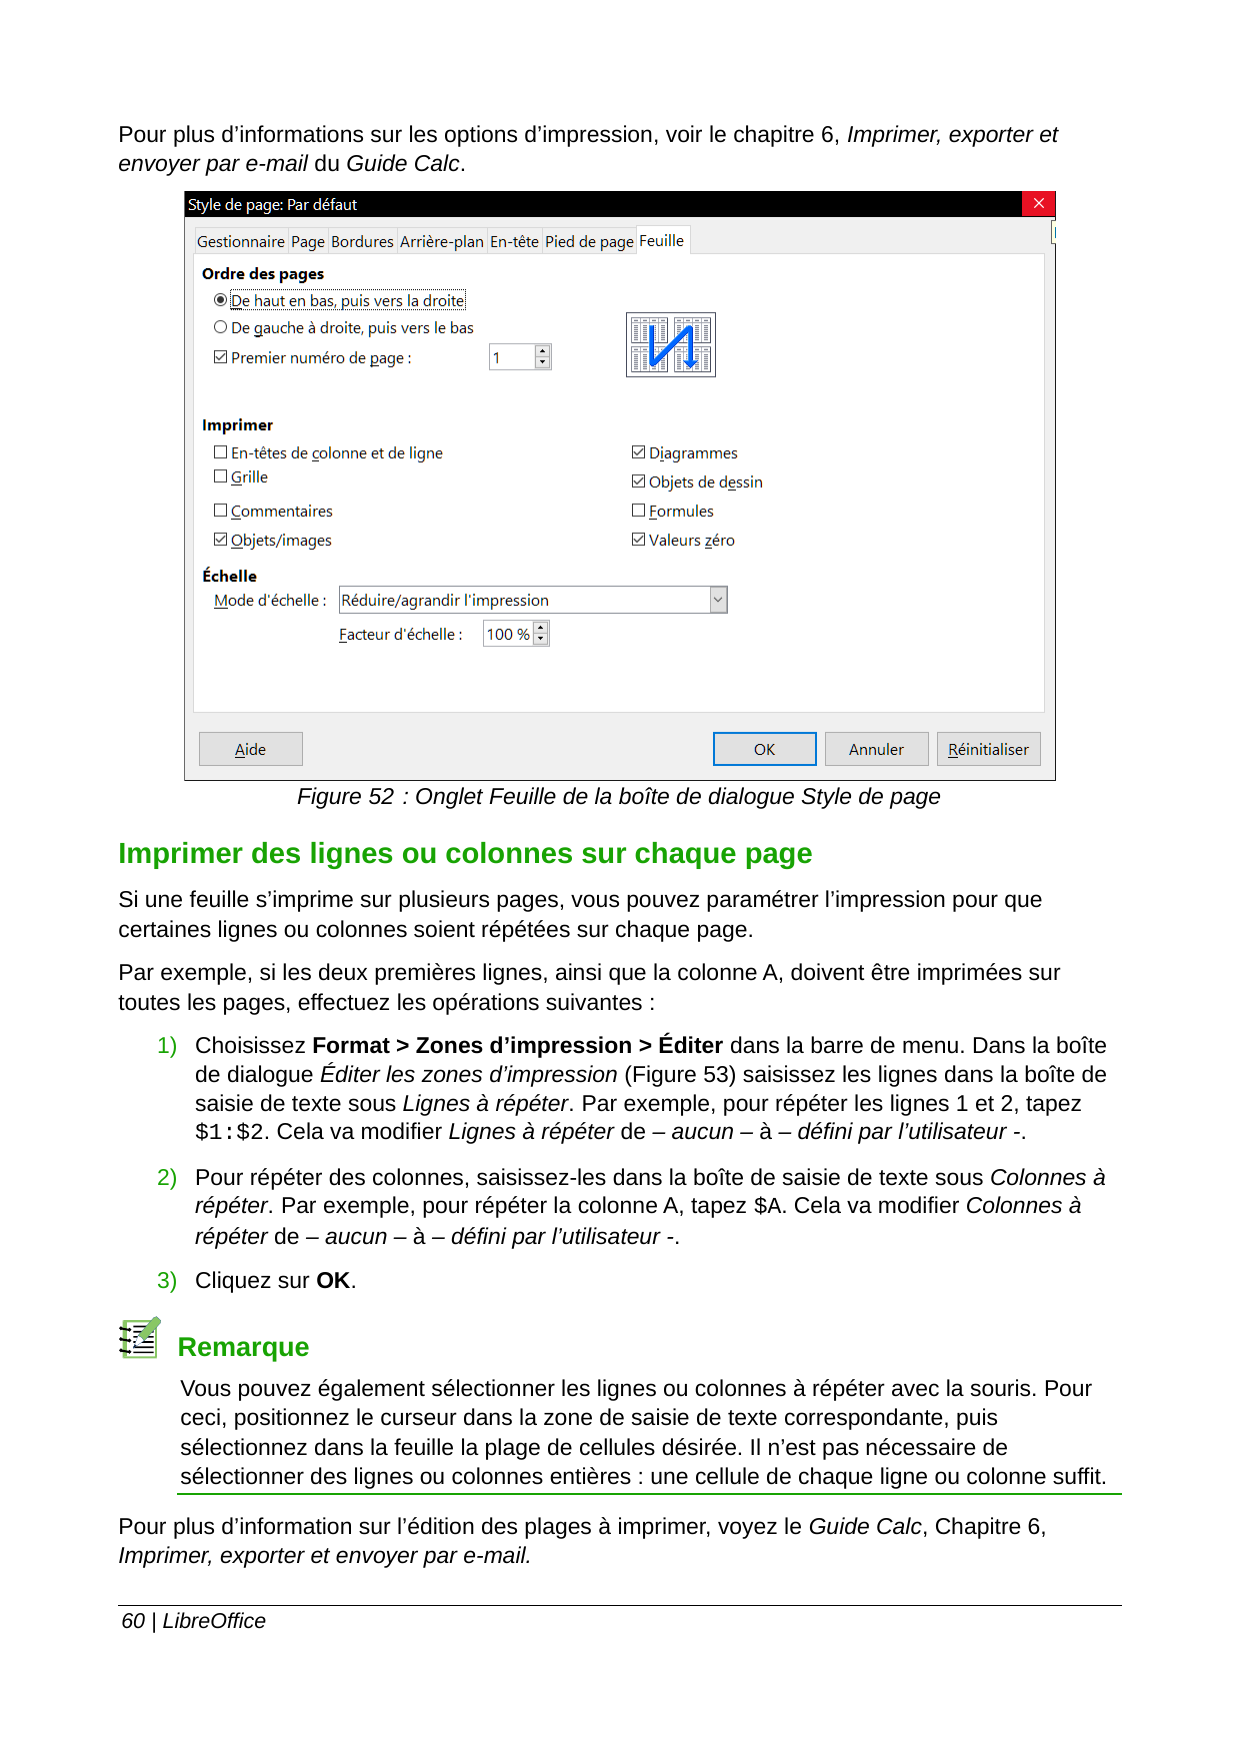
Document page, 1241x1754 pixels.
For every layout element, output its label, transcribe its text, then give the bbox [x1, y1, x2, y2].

subtitle Imprimer des lignes ou colonnes sur chaque page [118, 840, 1122, 869]
list Pour répéter des colonnes, saisissez-les dans la boîte de saisie de texte sous Colonnes à répéter. Par exemple, pour répéter la colonne A, tapez $A. Cela va modifier Colonnes à répéter de – aucun – à – défini par l’utilisateur -. [177, 1161, 1122, 1249]
text Vous pouvez également sélectionner les lignes ou colonnes à répéter avec la souris. Pour ceci, positionnez le curseur dans la zone de saisie de texte correspondante, puis sélectionnez dans la feuille la plage de cellules désirée. Il n’est pas nécessaire de sélectionner des lignes ou colonnes entières : une cellule de chaque ligne ou colonne suffit. [177, 1369, 1122, 1493]
list Cliquez sur OK. [177, 1264, 1122, 1293]
text Pour plus d’informations sur les options d’impression, voir le chapitre 6, Imprimer, exporter et envoyer par e-mail du Guide Calc. [118, 118, 1122, 176]
text Figure 52 : Onglet Feuille de la boîte de dialogue Style de page [118, 781, 1122, 811]
text Pour plus d’information sur l’édition des plages à imprimer, voyez le Guide Calc, Chapitre 6, Imprimer, exporter et envoyer par e-mail. [118, 1510, 1122, 1568]
text Si une feuille s’imprime sur plusieurs pages, vous pouvez paramétrer l’impression pour que certaines lignes ou colonnes soient répétées sur chaque page. [118, 884, 1122, 942]
picture [184, 191, 1056, 781]
list Choisissez Format > Zones d’impression > Éditer dans la barre de menu. Dans la boîte de dialogue Éditer les zones d’impression (Figure 53) saisissez les lignes dans la boîte de saisie de texte sous Lignes à répéter. Par exemple, pour répéter les lignes 1 et 2, tapez $1:$2. Cela va modifier Lignes à répéter de – aucun – à – défini par l’utilisateur -. [177, 1029, 1122, 1146]
text Par exemple, si les deux premières lignes, ainsi que la colonne A, doivent être imprimées sur toutes les pages, effectuez les opérations suivantes : [118, 957, 1122, 1015]
list Remarque [118, 1315, 1122, 1362]
